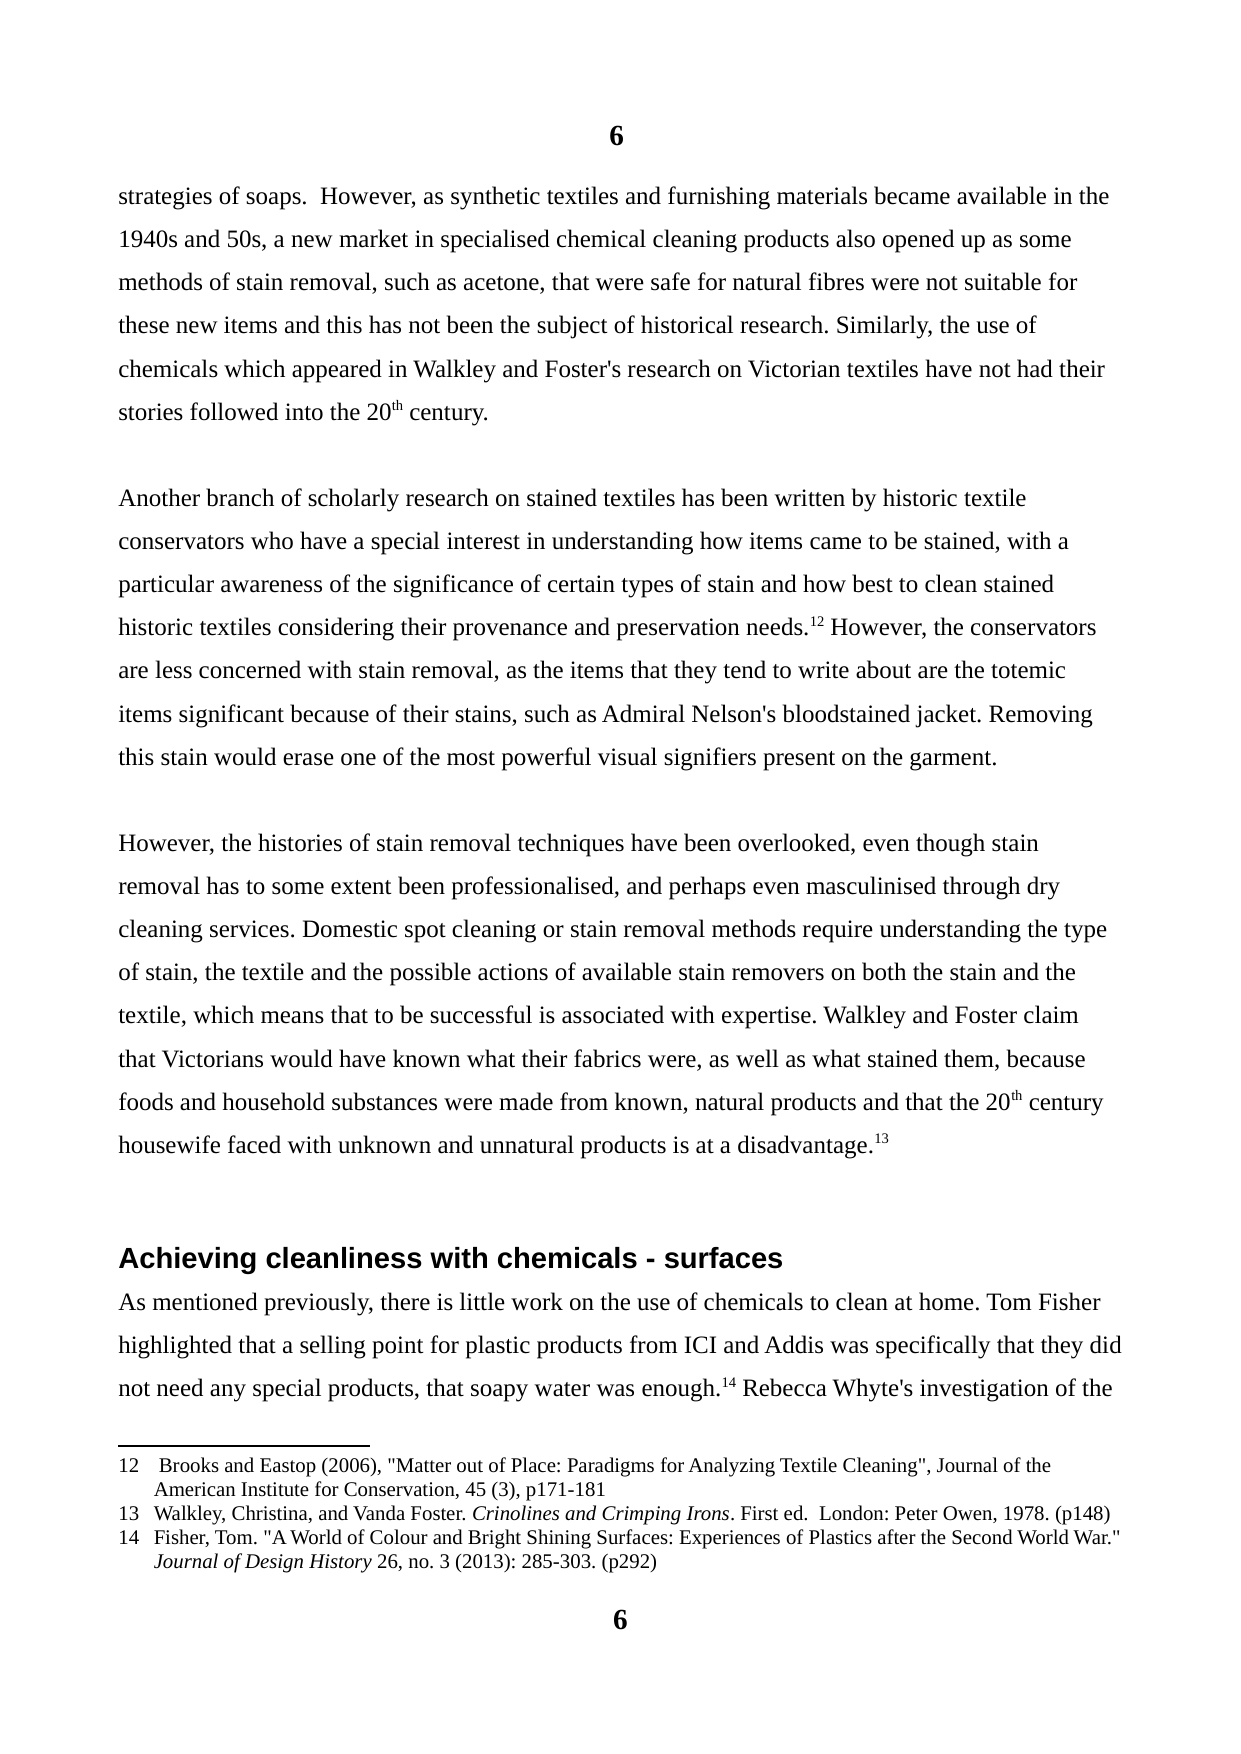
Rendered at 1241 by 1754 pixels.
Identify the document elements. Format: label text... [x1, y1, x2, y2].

text Brooks and Eastop (2006), "Matter out of Place: Paradigms for Analyzing Textile Cleaning", Journal of the American Institute for Conservation, 45 (3), p171-181 [118, 1452, 1122, 1501]
text Fisher, Tom. "A World of Colour and Bright Shining Surfaces: Experiences of Plastics after the Second World War." Journal of Design History 26, no. 3 (2013): 285-303. (p292) [118, 1525, 1122, 1573]
text As mentioned previously, there is little work on the use of chemicals to clean at home. Tom Fisher highlighted that a selling point for plastic products from ICI and Addis was specifically that they did not need any special products, that soapy water was enough. Rebecca Whyte's investigation of the [118, 1287, 1122, 1402]
text However, the histories of stain removal techniques have been overlooked, even though stain removal has to some extent been professionalised, and perhaps even masculinised through dry cleaning services. Domestic spot cleaning or stain removal methods require understanding the type of stain, the textile and the possible actions of available stain removers on both the stain and the textile, which means that to be successful is associated with expertise. Walkley and Foster claim that Victorians would have known what their fabrics were, as well as what stained them, because foods and household substances were made from known, natural products and that the 20th century housewife faced with unknown and unnatural products is at a disadvantage. [118, 828, 1122, 1159]
text Walkley, Christina, and Vanda Foster. Crinolines and Crimping Irons. First ed. London: Peter Owen, 1978. (p148) [118, 1501, 1122, 1525]
subtitle Achieving cleanliness with chemicals - surfaces [118, 1241, 1122, 1275]
text Another branch of scholarly research on stained textiles has been written by historic textile conservators who have a special interest in understanding how items came to be stained, with a particular awareness of the significance of certain types of stain and how best to clean stained historic textiles considering their provenance and preservation needs. However, the conservators are less concerned with stain removal, as the items that they tend to write about are the totemic items significant because of their stains, such as Admiral Nelson's bloodstained jacket. Removing this stain would erase one of the most powerful visual signifiers present on the garment. [118, 483, 1122, 771]
text strategies of soaps. However, as synthetic textiles and furnishing materials became available in the 1940s and 50s, a new market in specialised chemical cleaning products also opened up as some methods of stain removal, such as acetone, that were safe for natural fibres were not suitable for these new items and this has not been the subject of historical research. Similarly, the use of chemicals which appeared in Walkley and Foster's research on Victorian textiles have not had their stories followed into the 20th century. [118, 181, 1122, 426]
